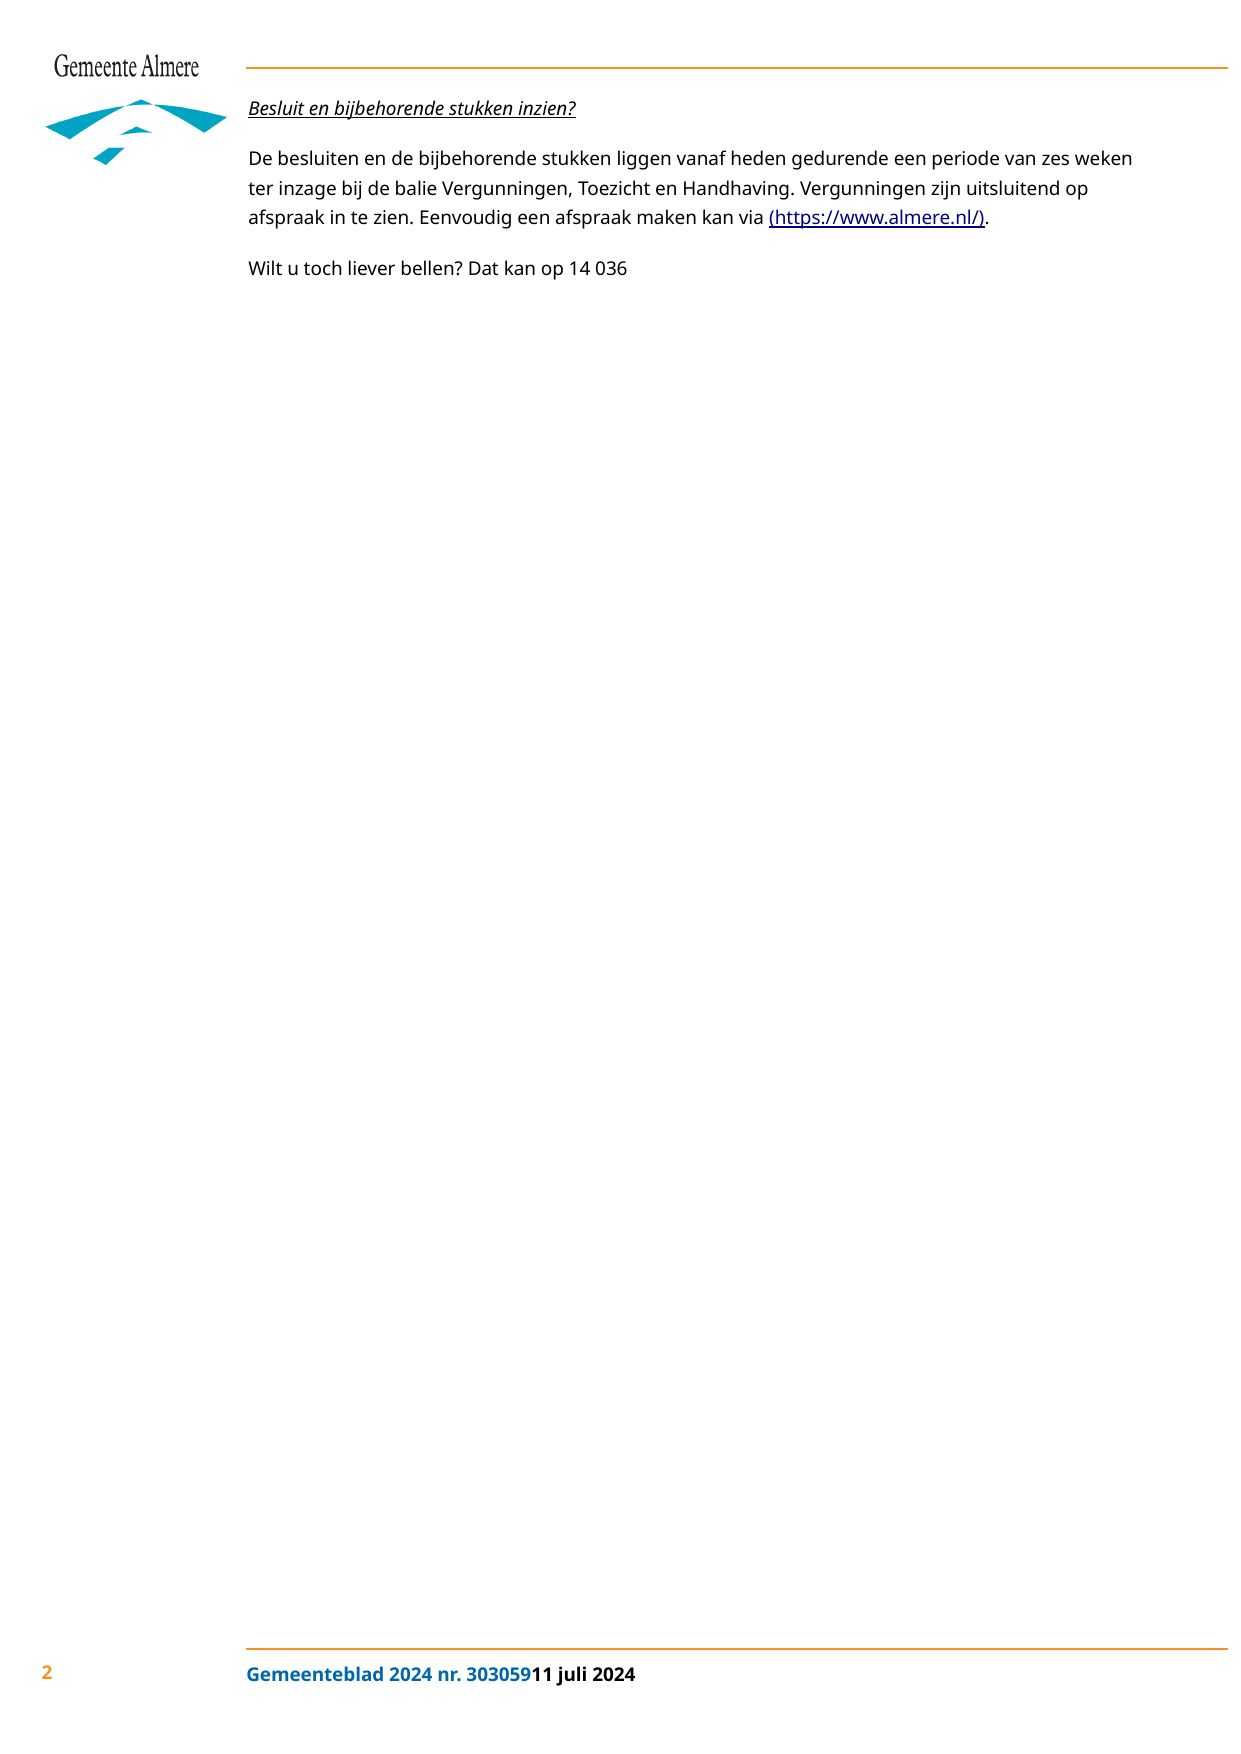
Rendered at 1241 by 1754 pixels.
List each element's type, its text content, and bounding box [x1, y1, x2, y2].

text De besluiten en de bijbehorende stukken liggen vanaf heden gedurende een periode van zes weken ter inzage bij de balie Vergunningen, Toezicht en Handhaving. Vergunningen zijn uitsluitend op afspraak in te zien. Eenvoudig een afspraak maken kan via (https://www.almere.nl/). [248, 145, 1152, 230]
picture [41, 47, 231, 172]
text Wilt u toch liever bellen? Dat kan op 14 036 [248, 255, 1152, 281]
text Besluit en bijbehorende stukken inzien? [248, 95, 1152, 121]
